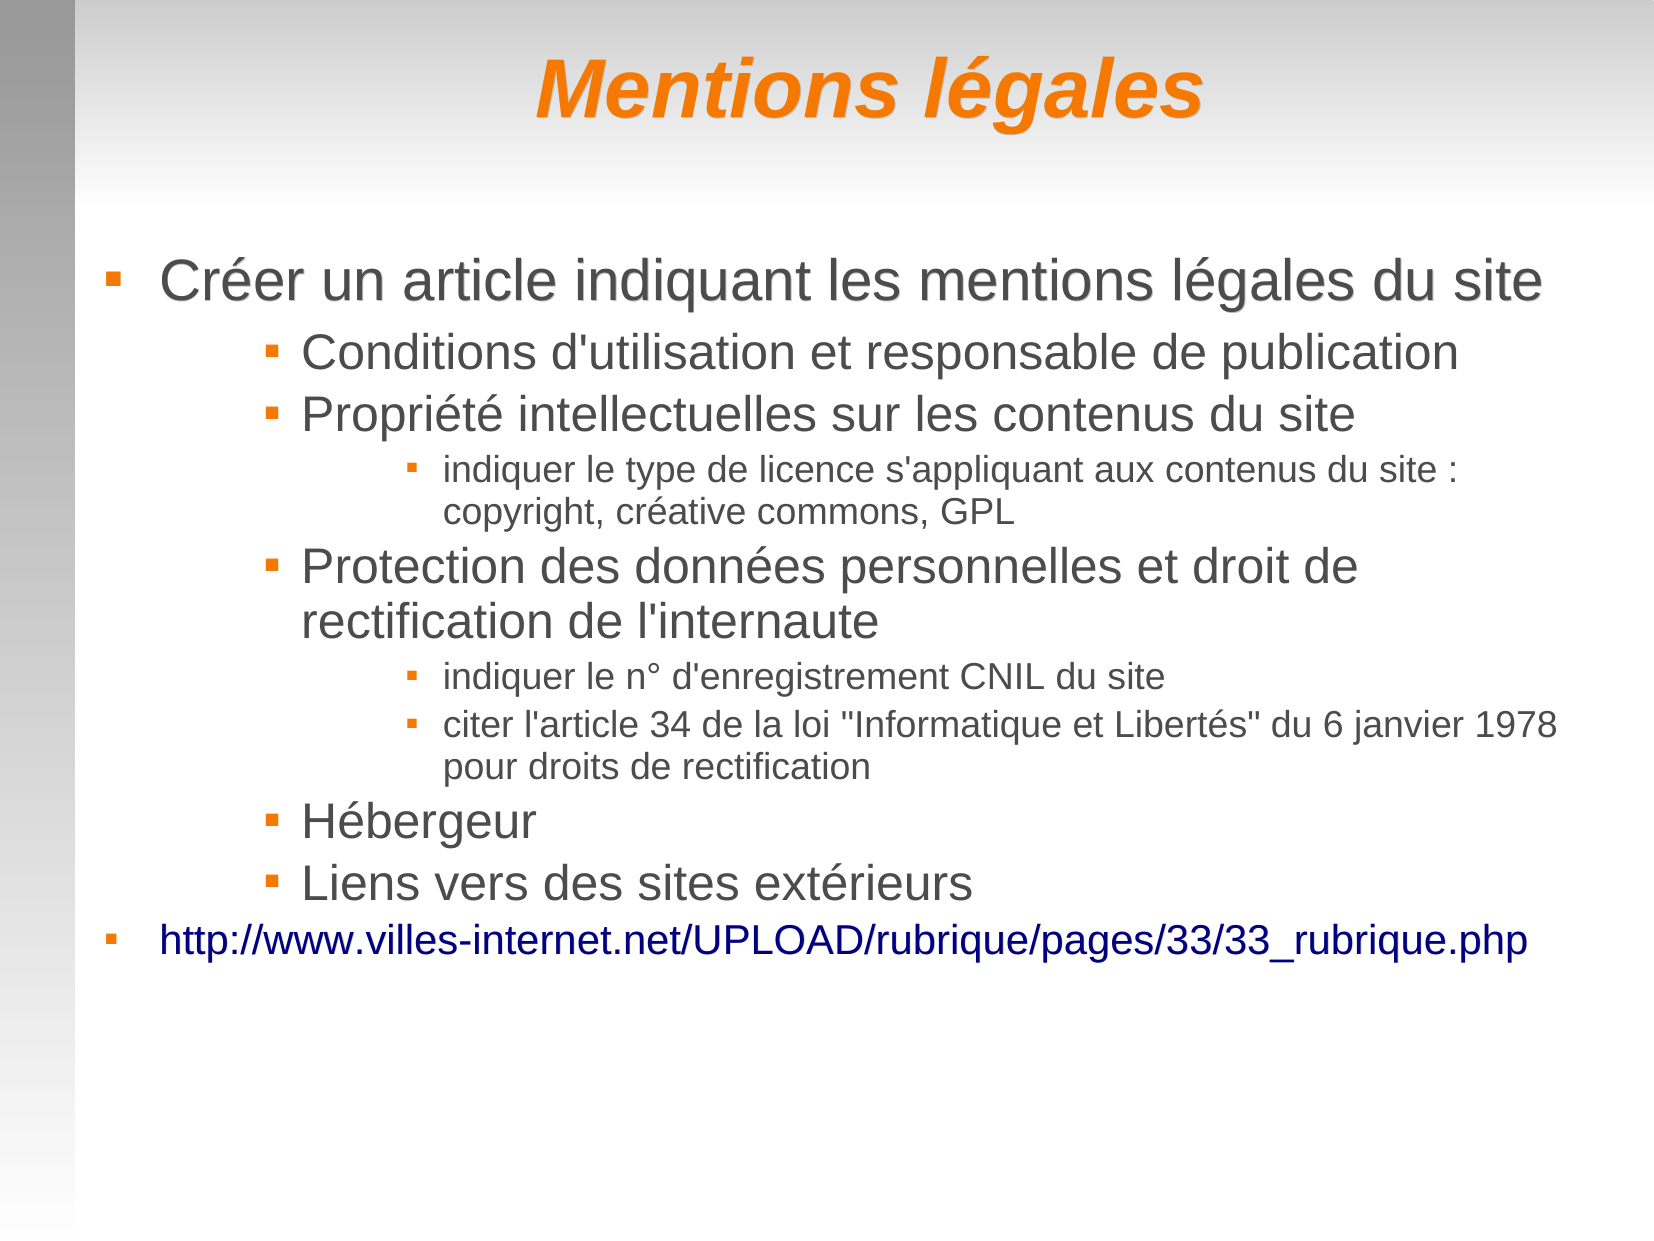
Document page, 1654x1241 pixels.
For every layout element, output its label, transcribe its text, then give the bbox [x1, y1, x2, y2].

list Créer un article indiquant les mentions légales du site Conditions d'utilisation et responsable de publication Propriété intellectuelles sur les contenus du site indiquer le type de licence s'appliquant aux contenus du site : copyright, créative commons, GPL Protection des données personnelles et droit de rectification de l'internaute indiquer le n° d'enregistrement CNIL du site citer l'article 34 de la loi "Informatique et Libertés" du 6 janvier 1978 pour droits de rectification Hébergeur Liens vers des sites extérieurs http://www.villes-internet.net/UPLOAD/rubrique/pages/33/33_rubrique.php [88, 248, 1625, 1052]
title Mentions légales [88, 0, 1654, 178]
